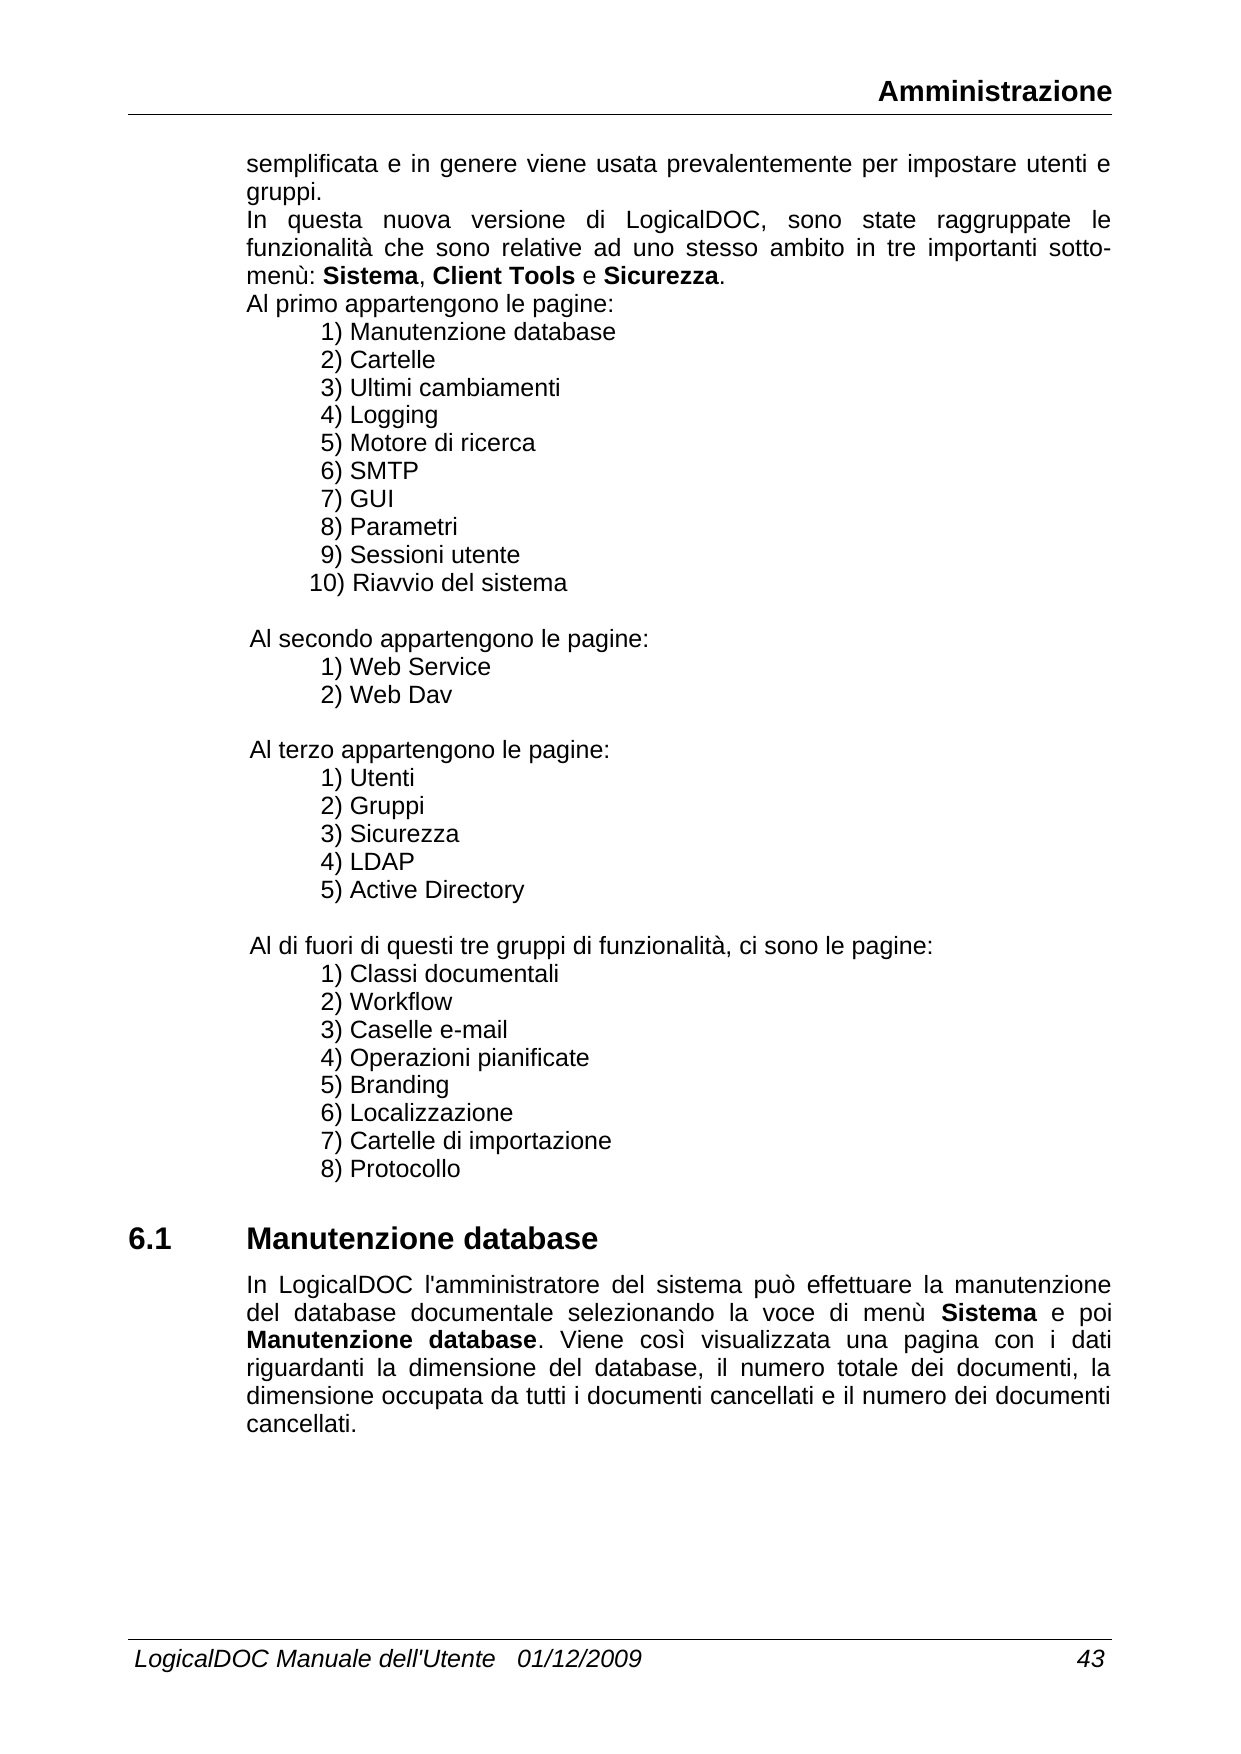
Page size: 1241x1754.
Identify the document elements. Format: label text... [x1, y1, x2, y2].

list Workflow [320, 987, 1112, 1015]
text In LogicalDOC l'amministratore del sistema può effettuare la manutenzione del database documentale selezionando la voce di menù Sistema e poi Manutenzione database. Viene così visualizzata una pagina con i dati riguardanti la dimensione del database, il numero totale dei documenti, la dimensione occupata da tutti i documenti cancellati e il numero dei documenti cancellati. [246, 1270, 1112, 1438]
subtitle Manutenzione database [128, 1221, 1112, 1256]
list Riavvio del sistema [309, 569, 1112, 597]
list Localizzazione [320, 1099, 1112, 1127]
list Sessioni utente [320, 541, 1112, 569]
list Sicurezza [320, 820, 1112, 848]
text Al di fuori di questi tre gruppi di funzionalità, ci sono le pagine: [128, 932, 1112, 959]
text Al primo appartengono le pagine: [246, 289, 1112, 317]
list SMTP [320, 457, 1112, 485]
list Cartelle [320, 345, 1112, 373]
text Al secondo appartengono le pagine: [128, 624, 1112, 652]
text Al terzo appartengono le pagine: [128, 736, 1112, 764]
list Utenti [320, 764, 1112, 792]
list Branding [320, 1071, 1112, 1099]
list Active Directory [320, 876, 1112, 904]
list LDAP [320, 848, 1112, 876]
list Web Service [320, 652, 1112, 680]
list Ultimi cambiamenti [320, 373, 1112, 401]
list Caselle e-mail [320, 1015, 1112, 1043]
list Cartelle di importazione [320, 1127, 1112, 1155]
text semplificata e in genere viene usata prevalentemente per impostare utenti e gruppi. [246, 150, 1112, 206]
list Manutenzione database [320, 317, 1112, 345]
list Operazioni pianificate [320, 1043, 1112, 1071]
list Parametri [320, 513, 1112, 541]
list Motore di ricerca [320, 429, 1112, 457]
list Classi documentali [320, 959, 1112, 987]
list GUI [320, 485, 1112, 513]
list Gruppi [320, 792, 1112, 820]
list Web Dav [320, 680, 1112, 708]
list Protocollo [320, 1155, 1112, 1183]
list Logging [320, 401, 1112, 429]
text In questa nuova versione di LogicalDOC, sono state raggruppate le funzionalità che sono relative ad uno stesso ambito in tre importanti sotto-menù: Sistema, Client Tools e Sicurezza. [246, 206, 1112, 289]
